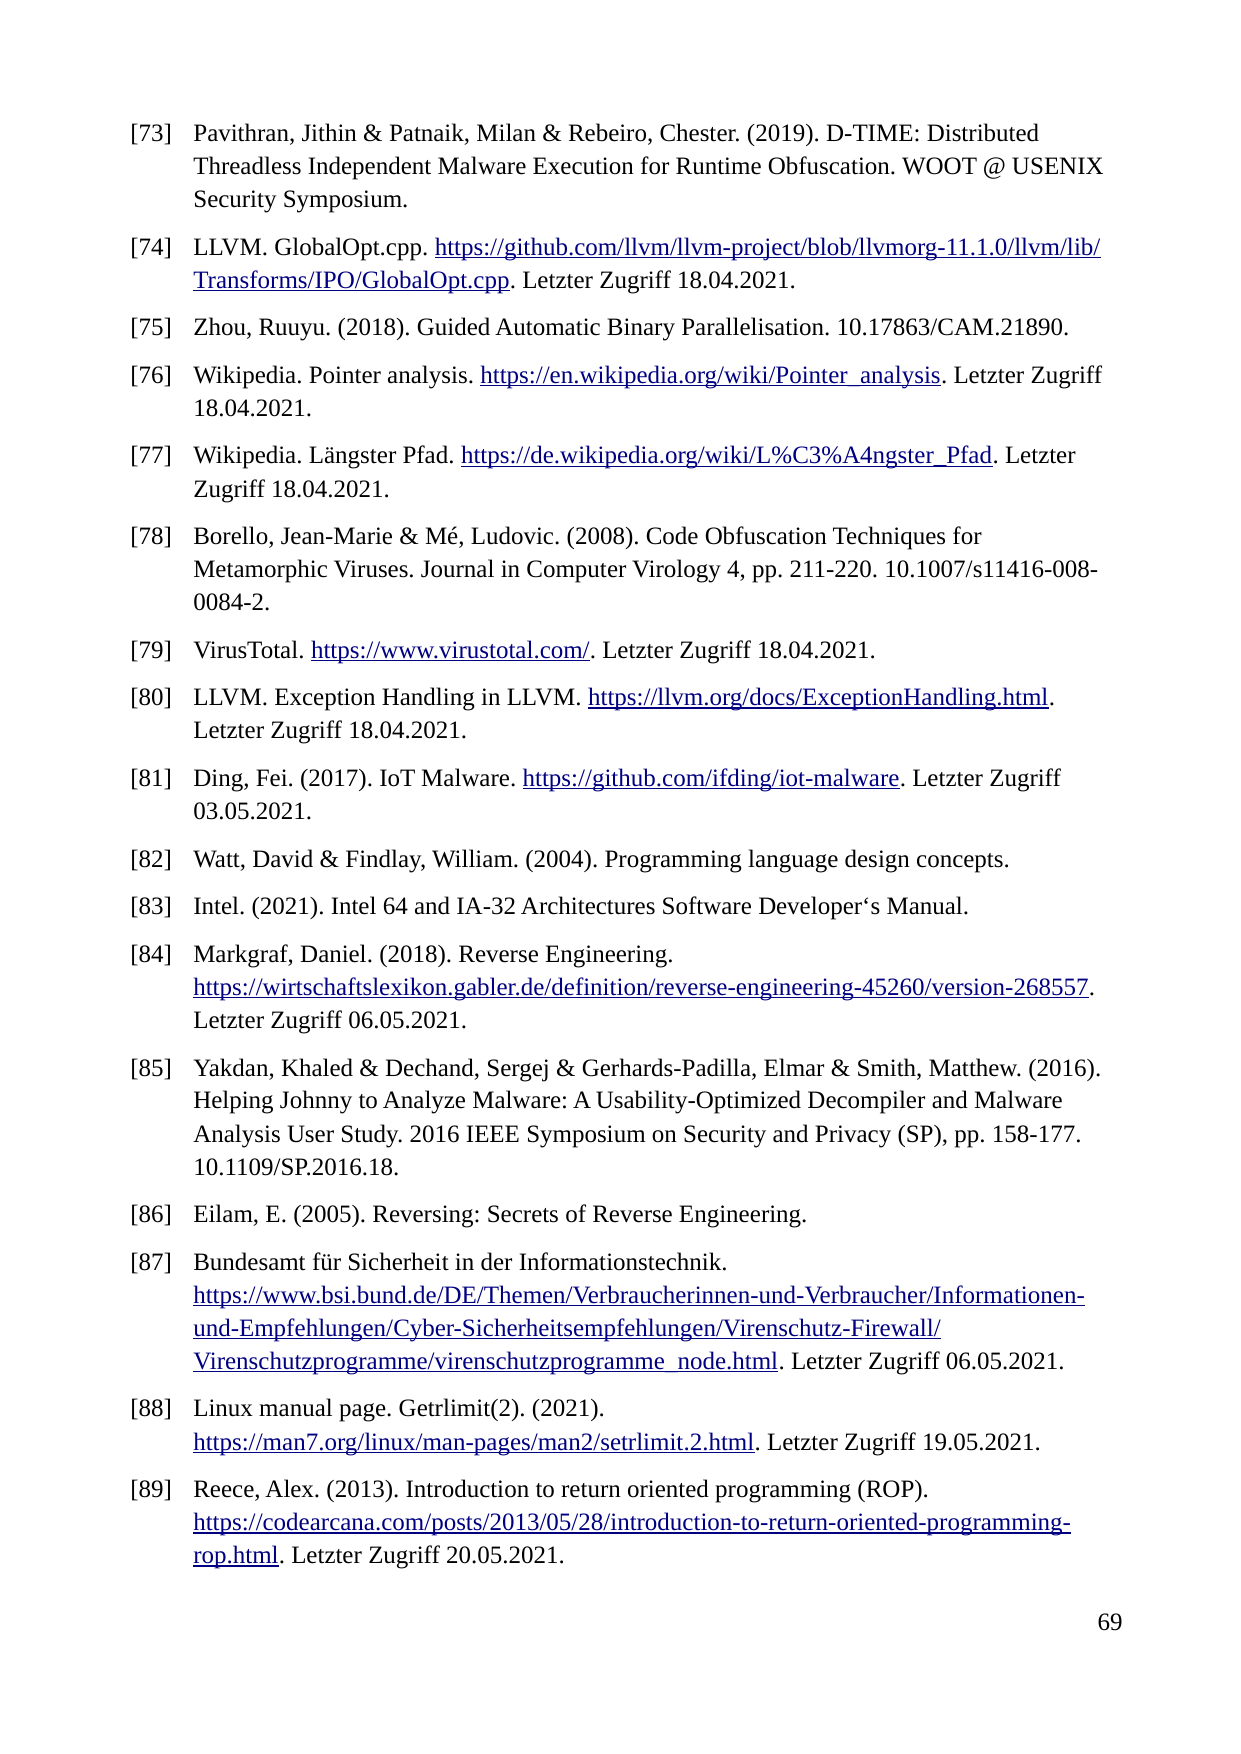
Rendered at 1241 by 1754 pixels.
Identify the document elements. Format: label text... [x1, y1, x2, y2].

list Yakdan, Khaled & Dechand, Sergej & Gerhards-Padilla, Elmar & Smith, Matthew. (2016). Helping Johnny to Analyze Malware: A Usability-Optimized Decompiler and Malware Analysis User Study. 2016 IEEE Symposium on Security and Privacy (SP), pp. 158-177. 10.1109/SP.2016.18. [130, 1053, 1122, 1180]
list LLVM. Exception Handling in LLVM. https://llvm.org/docs/ExceptionHandling.html. Letzter Zugriff 18.04.2021. [130, 682, 1122, 744]
list Eilam, E. (2005). Reversing: Secrets of Reverse Engineering. [130, 1199, 1122, 1228]
list Linux manual page. Getrlimit(2). (2021). https://man7.org/linux/man-pages/man2/setrlimit.2.html. Letzter Zugriff 19.05.2021. [130, 1393, 1122, 1455]
list Pavithran, Jithin & Patnaik, Milan & Rebeiro, Chester. (2019). D-TIME: Distributed Threadless Independent Malware Execution for Runtime Obfuscation. WOOT @ USENIX Security Symposium. [130, 118, 1122, 213]
list LLVM. GlobalOpt.cpp. https://github.com/llvm/llvm-project/blob/llvmorg-11.1.0/llvm/lib/Transforms/IPO/GlobalOpt.cpp. Letzter Zugriff 18.04.2021. [130, 232, 1122, 293]
list Zhou, Ruuyu. (2018). Guided Automatic Binary Parallelisation. 10.17863/CAM.21890. [130, 312, 1122, 341]
list Reece, Alex. (2013). Introduction to return oriented programming (ROP). https://codearcana.com/posts/2013/05/28/introduction-to-return-oriented-programming-rop.html. Letzter Zugriff 20.05.2021. [130, 1474, 1122, 1569]
list Wikipedia. Längster Pfad. https://de.wikipedia.org/wiki/L%C3%A4ngster_Pfad. Letzter Zugriff 18.04.2021. [130, 441, 1122, 502]
list Markgraf, Daniel. (2018). Reverse Engineering. https://wirtschaftslexikon.gabler.de/definition/reverse-engineering-45260/version-268557. Letzter Zugriff 06.05.2021. [130, 939, 1122, 1034]
list Bundesamt für Sicherheit in der Informationstechnik. https://www.bsi.bund.de/DE/Themen/Verbraucherinnen-und-Verbraucher/Informationen-und-Empfehlungen/Cyber-Sicherheitsempfehlungen/Virenschutz-Firewall/Virenschutzprogramme/virenschutzprogramme_node.html. Letzter Zugriff 06.05.2021. [130, 1247, 1122, 1375]
list Intel. (2021). Intel 64 and IA-32 Architectures Software Developer‘s Manual. [130, 891, 1122, 920]
list VirusTotal. https://www.virustotal.com/. Letzter Zugriff 18.04.2021. [130, 635, 1122, 664]
list Wikipedia. Pointer analysis. https://en.wikipedia.org/wiki/Pointer_analysis. Letzter Zugriff 18.04.2021. [130, 360, 1122, 422]
list Watt, David & Findlay, William. (2004). Programming language design concepts. [130, 844, 1122, 872]
list Borello, Jean-Marie & Mé, Ludovic. (2008). Code Obfuscation Techniques for Metamorphic Viruses. Journal in Computer Virology 4, pp. 211-220. 10.1007/s11416-008-0084-2. [130, 521, 1122, 616]
list Ding, Fei. (2017). IoT Malware. https://github.com/ifding/iot-malware. Letzter Zugriff 03.05.2021. [130, 763, 1122, 825]
